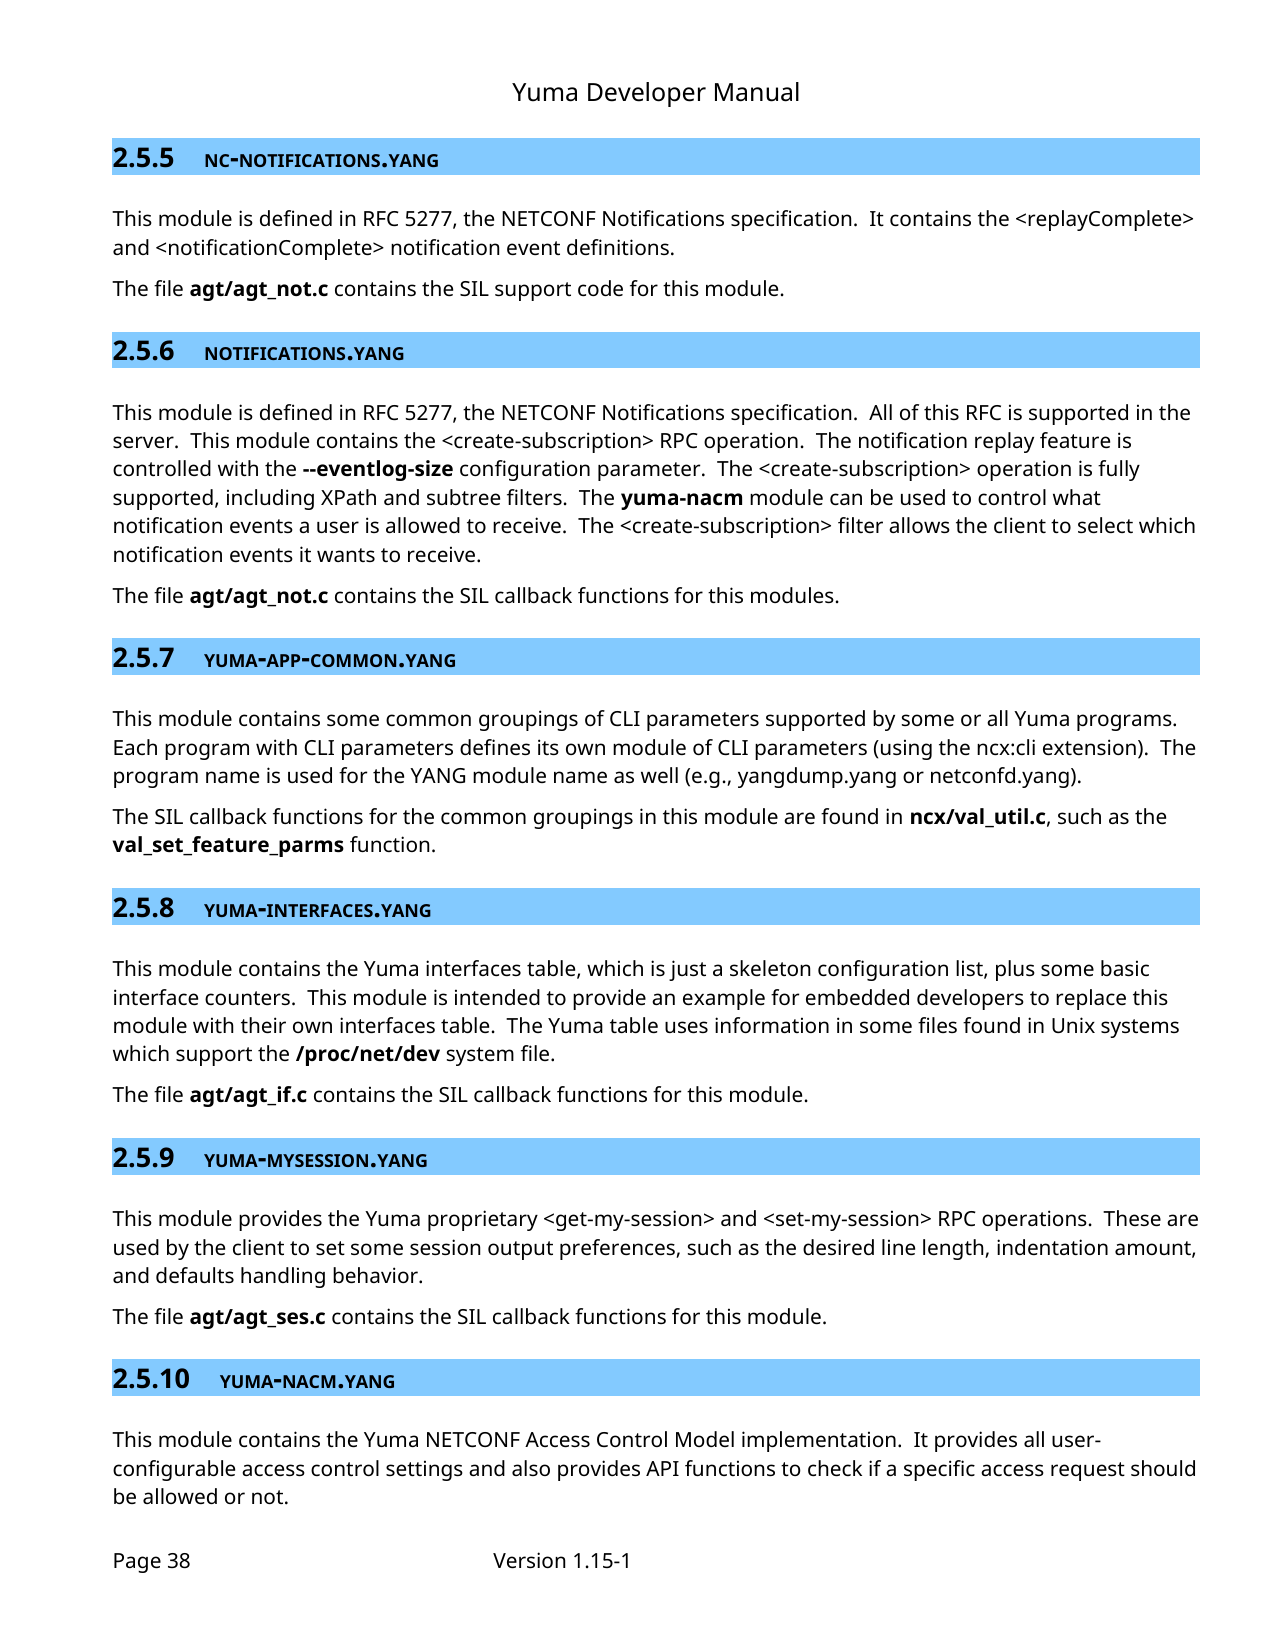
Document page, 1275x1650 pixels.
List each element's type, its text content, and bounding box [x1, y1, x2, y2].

text The file agt/agt_not.c contains the SIL callback functions for this modules. [112, 581, 1200, 609]
text The SIL callback functions for the common groupings in this module are found in ncx/val_util.c, such as the val_set_feature_parms function. [112, 802, 1200, 859]
text This module contains some common groupings of CLI parameters supported by some or all Yuma programs. Each program with CLI parameters defines its own module of CLI parameters (using the ncx:cli extension). The program name is used for the YANG module name as well (e.g., yangdump.yang or netconfd.yang). [112, 704, 1200, 790]
text This module contains the Yuma interfaces table, which is just a skeleton configuration list, plus some basic interface counters. This module is intended to provide an example for embedded developers to replace this module with their own interfaces table. The Yuma table uses information in some files found in Unix systems which support the /proc/net/dev system file. [112, 954, 1200, 1068]
text The file agt/agt_if.c contains the SIL callback functions for this module. [112, 1081, 1200, 1109]
subtitle yuma-app-common.yang [112, 638, 1200, 675]
text The file agt/agt_not.c contains the SIL support code for this module. [112, 274, 1200, 302]
subtitle yuma-mysession.yang [112, 1138, 1200, 1175]
text This module is defined in RFC 5277, the NETCONF Notifications specification. All of this RFC is supported in the server. This module contains the <create-subscription> RPC operation. The notification replay feature is controlled with the --eventlog-size configuration parameter. The <create-subscription> operation is fully supported, including XPath and subtree filters. The yuma-nacm module can be used to control what notification events a user is allowed to receive. The <create-subscription> filter allows the client to select which notification events it wants to receive. [112, 398, 1200, 568]
text This module contains the Yuma NETCONF Access Control Model implementation. It provides all user-configurable access control settings and also provides API functions to check if a specific access request should be allowed or not. [112, 1426, 1200, 1511]
text This module provides the Yuma proprietary <get-my-session> and <set-my-session> RPC operations. These are used by the client to set some session output preferences, such as the desired line length, indentation amount, and defaults handling behavior. [112, 1204, 1200, 1289]
subtitle nc-notifications.yang [112, 138, 1200, 175]
subtitle notifications.yang [112, 332, 1200, 368]
text This module is defined in RFC 5277, the NETCONF Notifications specification. It contains the <replayComplete> and <notificationComplete> notification event definitions. [112, 204, 1200, 261]
text The file agt/agt_ses.c contains the SIL callback functions for this module. [112, 1302, 1200, 1330]
subtitle yuma-nacm.yang [112, 1359, 1200, 1396]
subtitle yuma-interfaces.yang [112, 888, 1200, 925]
